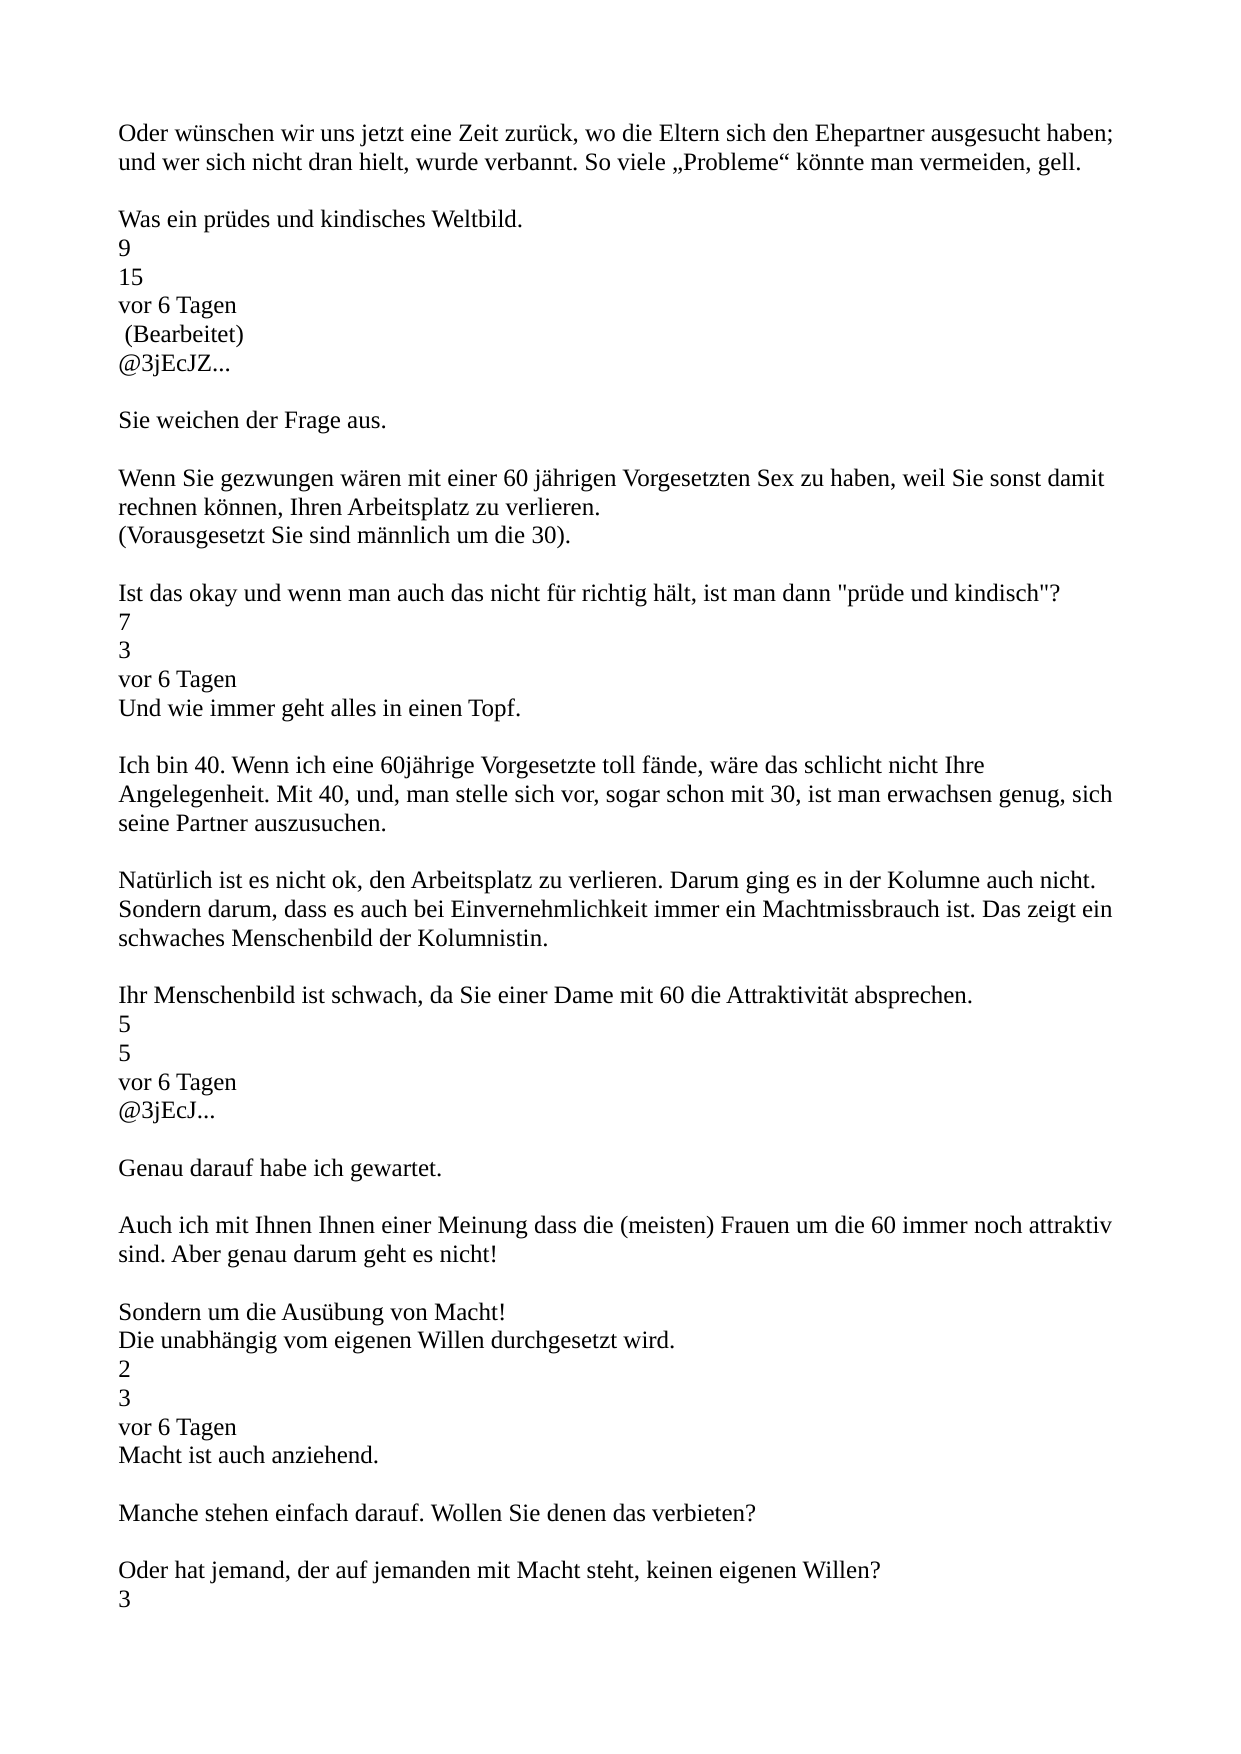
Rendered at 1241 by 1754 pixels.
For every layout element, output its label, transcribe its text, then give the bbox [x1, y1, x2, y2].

text Genau darauf habe ich gewartet. [118, 1153, 1122, 1182]
text Manche stehen einfach darauf. Wollen Sie denen das verbieten? [118, 1498, 1122, 1527]
text vor 6 Tagen [118, 1412, 1122, 1441]
text vor 6 Tagen [118, 1067, 1122, 1096]
text 5 [118, 1009, 1122, 1038]
text Macht ist auch anziehend. [118, 1441, 1122, 1469]
text vor 6 Tagen [118, 664, 1122, 693]
text Wenn Sie gezwungen wären mit einer 60 jährigen Vorgesetzten Sex zu haben, weil Sie sonst damit rechnen können, Ihren Arbeitsplatz zu verlieren. [118, 463, 1122, 521]
text Natürlich ist es nicht ok, den Arbeitsplatz zu verlieren. Darum ging es in der Kolumne auch nicht. Sondern darum, dass es auch bei Einvernehmlichkeit immer ein Machtmissbrauch ist. Das zeigt ein schwaches Menschenbild der Kolumnistin. [118, 866, 1122, 952]
text Ich bin 40. Wenn ich eine 60jährige Vorgesetzte toll fände, wäre das schlicht nicht Ihre Angelegenheit. Mit 40, und, man stelle sich vor, sogar schon mit 30, ist man erwachsen genug, sich seine Partner auszusuchen. [118, 751, 1122, 837]
text 2 [118, 1354, 1122, 1383]
text Ihr Menschenbild ist schwach, da Sie einer Dame mit 60 die Attraktivität absprechen. [118, 981, 1122, 1009]
text vor 6 Tagen [118, 291, 1122, 319]
text 15 [118, 262, 1122, 291]
text @3jEcJZ... [118, 348, 1122, 377]
text Sondern um die Ausübung von Macht! [118, 1297, 1122, 1326]
text 9 [118, 233, 1122, 262]
text 7 [118, 607, 1122, 636]
text 3 [118, 636, 1122, 664]
text Die unabhängig vom eigenen Willen durchgesetzt wird. [118, 1326, 1122, 1354]
text Sie weichen der Frage aus. [118, 406, 1122, 434]
text Und wie immer geht alles in einen Topf. [118, 693, 1122, 722]
text 3 [118, 1584, 1122, 1613]
text (Bearbeitet) [118, 319, 1122, 348]
text Was ein prüdes und kindisches Weltbild. [118, 204, 1122, 233]
text Auch ich mit Ihnen Ihnen einer Meinung dass die (meisten) Frauen um die 60 immer noch attraktiv sind. Aber genau darum geht es nicht! [118, 1211, 1122, 1268]
text Oder hat jemand, der auf jemanden mit Macht steht, keinen eigenen Willen? [118, 1556, 1122, 1584]
text @3jEcJ... [118, 1096, 1122, 1124]
text (Vorausgesetzt Sie sind männlich um die 30). [118, 521, 1122, 549]
text Ist das okay und wenn man auch das nicht für richtig hält, ist man dann "prüde und kindisch"? [118, 578, 1122, 607]
text 5 [118, 1038, 1122, 1067]
text Oder wünschen wir uns jetzt eine Zeit zurück, wo die Eltern sich den Ehepartner ausgesucht haben; und wer sich nicht dran hielt, wurde verbannt. So viele „Probleme“ könnte man vermeiden, gell. [118, 118, 1122, 176]
text 3 [118, 1383, 1122, 1412]
